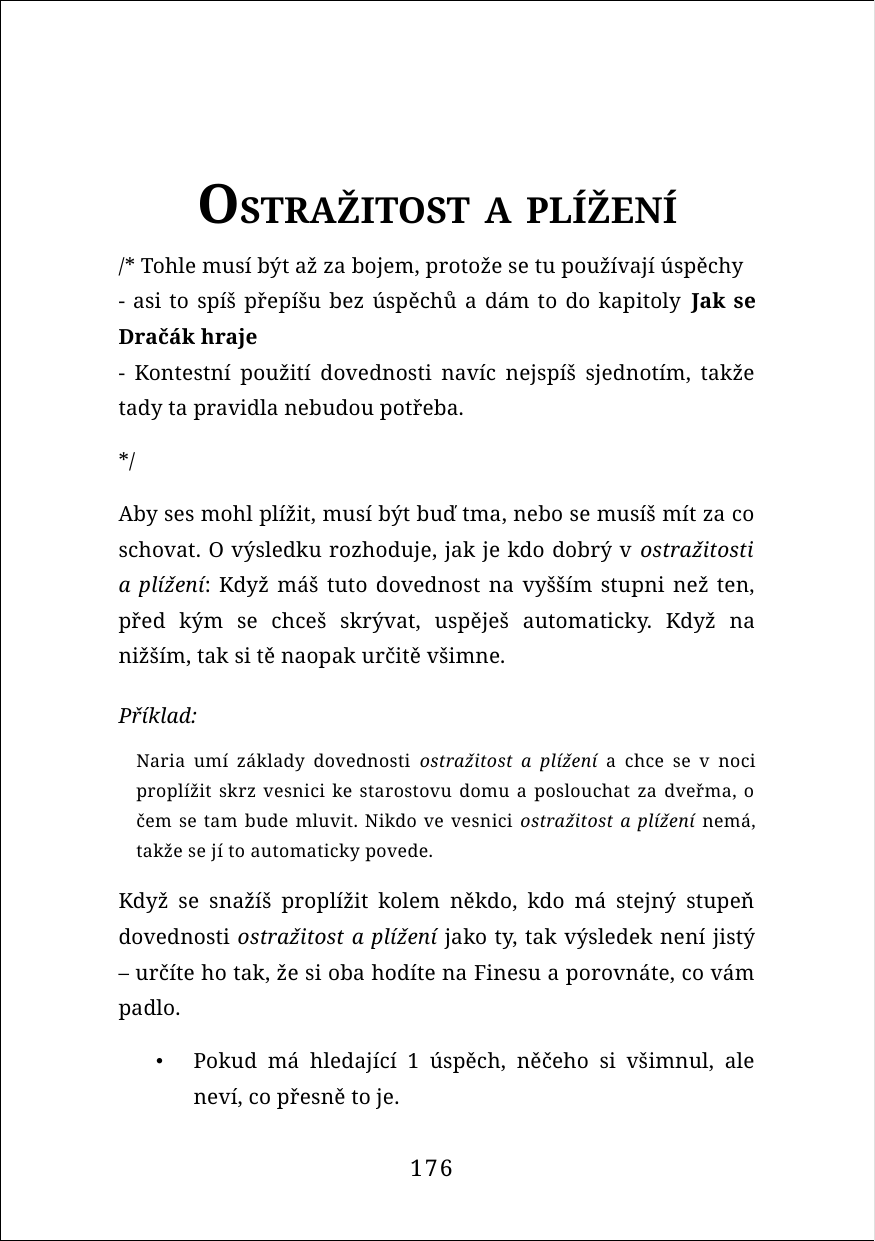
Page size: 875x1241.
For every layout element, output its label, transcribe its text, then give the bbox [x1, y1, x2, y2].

text Naria umí základy dovednosti ostražitost a plížení a chce se v noci proplížit skrz vesnici ke starostovu domu a poslouchat za dveřma, o čem se tam bude mluvit. Nikdo ve vesnici ostražitost a plížení nemá, takže se jí to automaticky povede. [136, 748, 756, 863]
text Když se snažíš proplížit kolem někdo, kdo má stejný stupeň dovednosti ostražitost a plížení jako ty, tak výsledek není jistý – určíte ho tak, že si oba hodíte na Finesu a porovnáte, co vám padlo. [118, 887, 756, 1022]
subtitle Ostražitost a plížení [118, 166, 756, 239]
text */ [118, 446, 756, 475]
text /* Tohle musí být až za bojem, protože se tu používají úspěchy - asi to spíš přepíšu bez úspěchů a dám to do kapitoly Jak se Dračák hraje - Kontestní použití dovednosti navíc nejspíš sjednotím, takže tady ta pravidla nebudou potřeba. [118, 251, 756, 422]
list Pokud má hledající 1 úspěch, něčeho si všimnul, ale neví, co přesně to je. [156, 1046, 756, 1110]
text Aby ses mohl plížit, musí být buď tma, nebo se musíš mít za co schovat. O výsledku rozhoduje, jak je kdo dobrý v ostražitosti a plížení: Když máš tuto dovednost na vyšším stupni než ten, před kým se chceš skrývat, uspěješ automaticky. Když na nižším, tak si tě naopak určitě všimne. [118, 499, 756, 670]
text Příklad: [118, 701, 756, 729]
